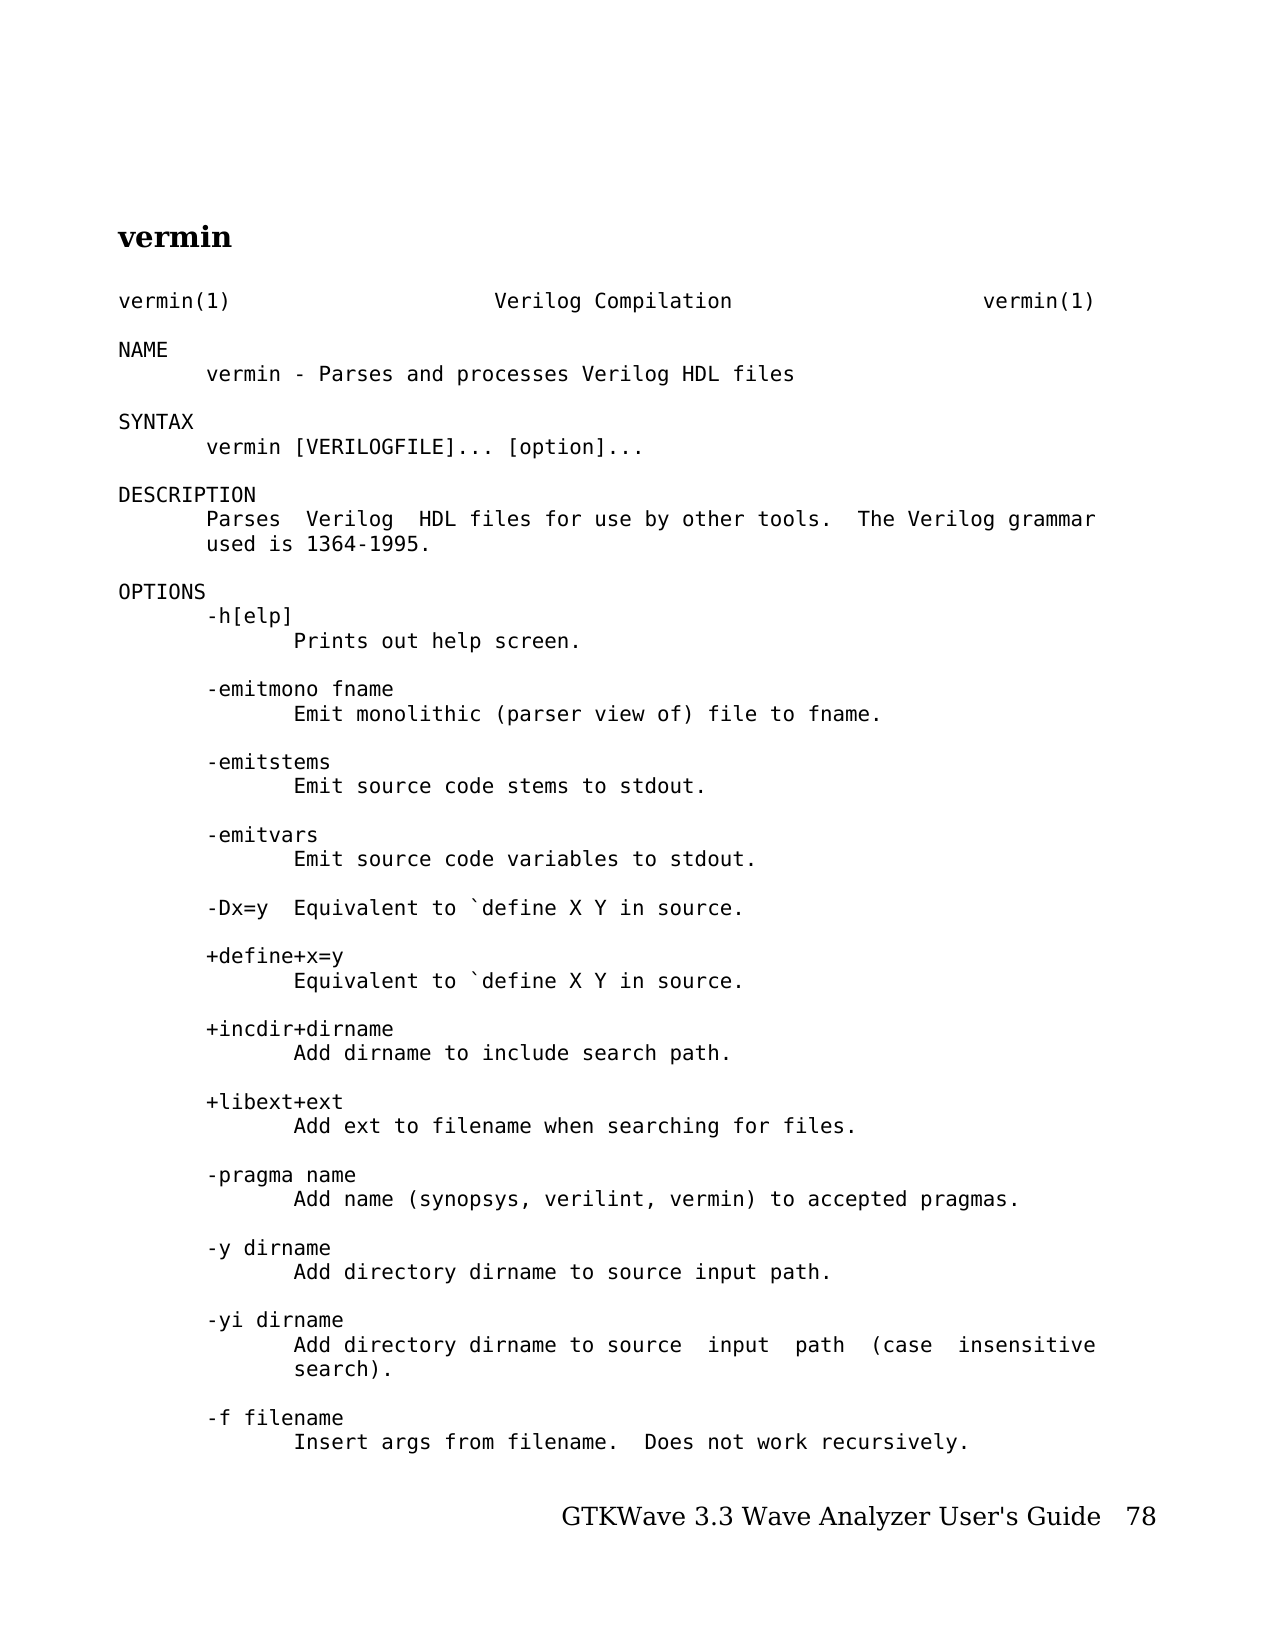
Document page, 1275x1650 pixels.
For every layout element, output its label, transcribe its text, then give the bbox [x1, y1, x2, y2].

text Add ext to filename when searching for files. [118, 1114, 1157, 1138]
text vermin(1) Verilog Compilation vermin(1) [118, 289, 1157, 313]
text -f filename [118, 1406, 1157, 1430]
text -emitstems [118, 750, 1157, 774]
text Add directory dirname to source input path (case insensitive [118, 1333, 1157, 1357]
text Prints out help screen. [118, 629, 1157, 653]
text vermin [118, 221, 1157, 255]
text OPTIONS [118, 580, 1157, 604]
text +libext+ext [118, 1090, 1157, 1114]
text +incdir+dirname [118, 1017, 1157, 1041]
text -yi dirname [118, 1308, 1157, 1333]
text Parses Verilog HDL files for use by other tools. The Verilog grammar [118, 507, 1157, 532]
text Insert args from filename. Does not work recursively. [118, 1430, 1157, 1454]
text Add name (synopsys, verilint, vermin) to accepted pragmas. [118, 1187, 1157, 1211]
text used is 1364-1995. [118, 532, 1157, 556]
text NAME [118, 338, 1157, 362]
text -Dx=y Equivalent to `define X Y in source. [118, 896, 1157, 920]
text -y dirname [118, 1236, 1157, 1260]
text Add directory dirname to source input path. [118, 1260, 1157, 1284]
text vermin [VERILOGFILE]... [option]... [118, 435, 1157, 459]
text -emitmono fname [118, 677, 1157, 702]
text Emit source code stems to stdout. [118, 774, 1157, 799]
text -h[elp] [118, 604, 1157, 629]
text -pragma name [118, 1163, 1157, 1187]
text DESCRIPTION [118, 483, 1157, 507]
text Add dirname to include search path. [118, 1041, 1157, 1066]
text Emit monolithic (parser view of) file to fname. [118, 702, 1157, 726]
text -emitvars [118, 823, 1157, 847]
text Emit source code variables to stdout. [118, 847, 1157, 872]
text Equivalent to `define X Y in source. [118, 969, 1157, 993]
text search). [118, 1357, 1157, 1381]
text SYNTAX [118, 410, 1157, 435]
text vermin - Parses and processes Verilog HDL files [118, 362, 1157, 386]
text +define+x=y [118, 944, 1157, 969]
